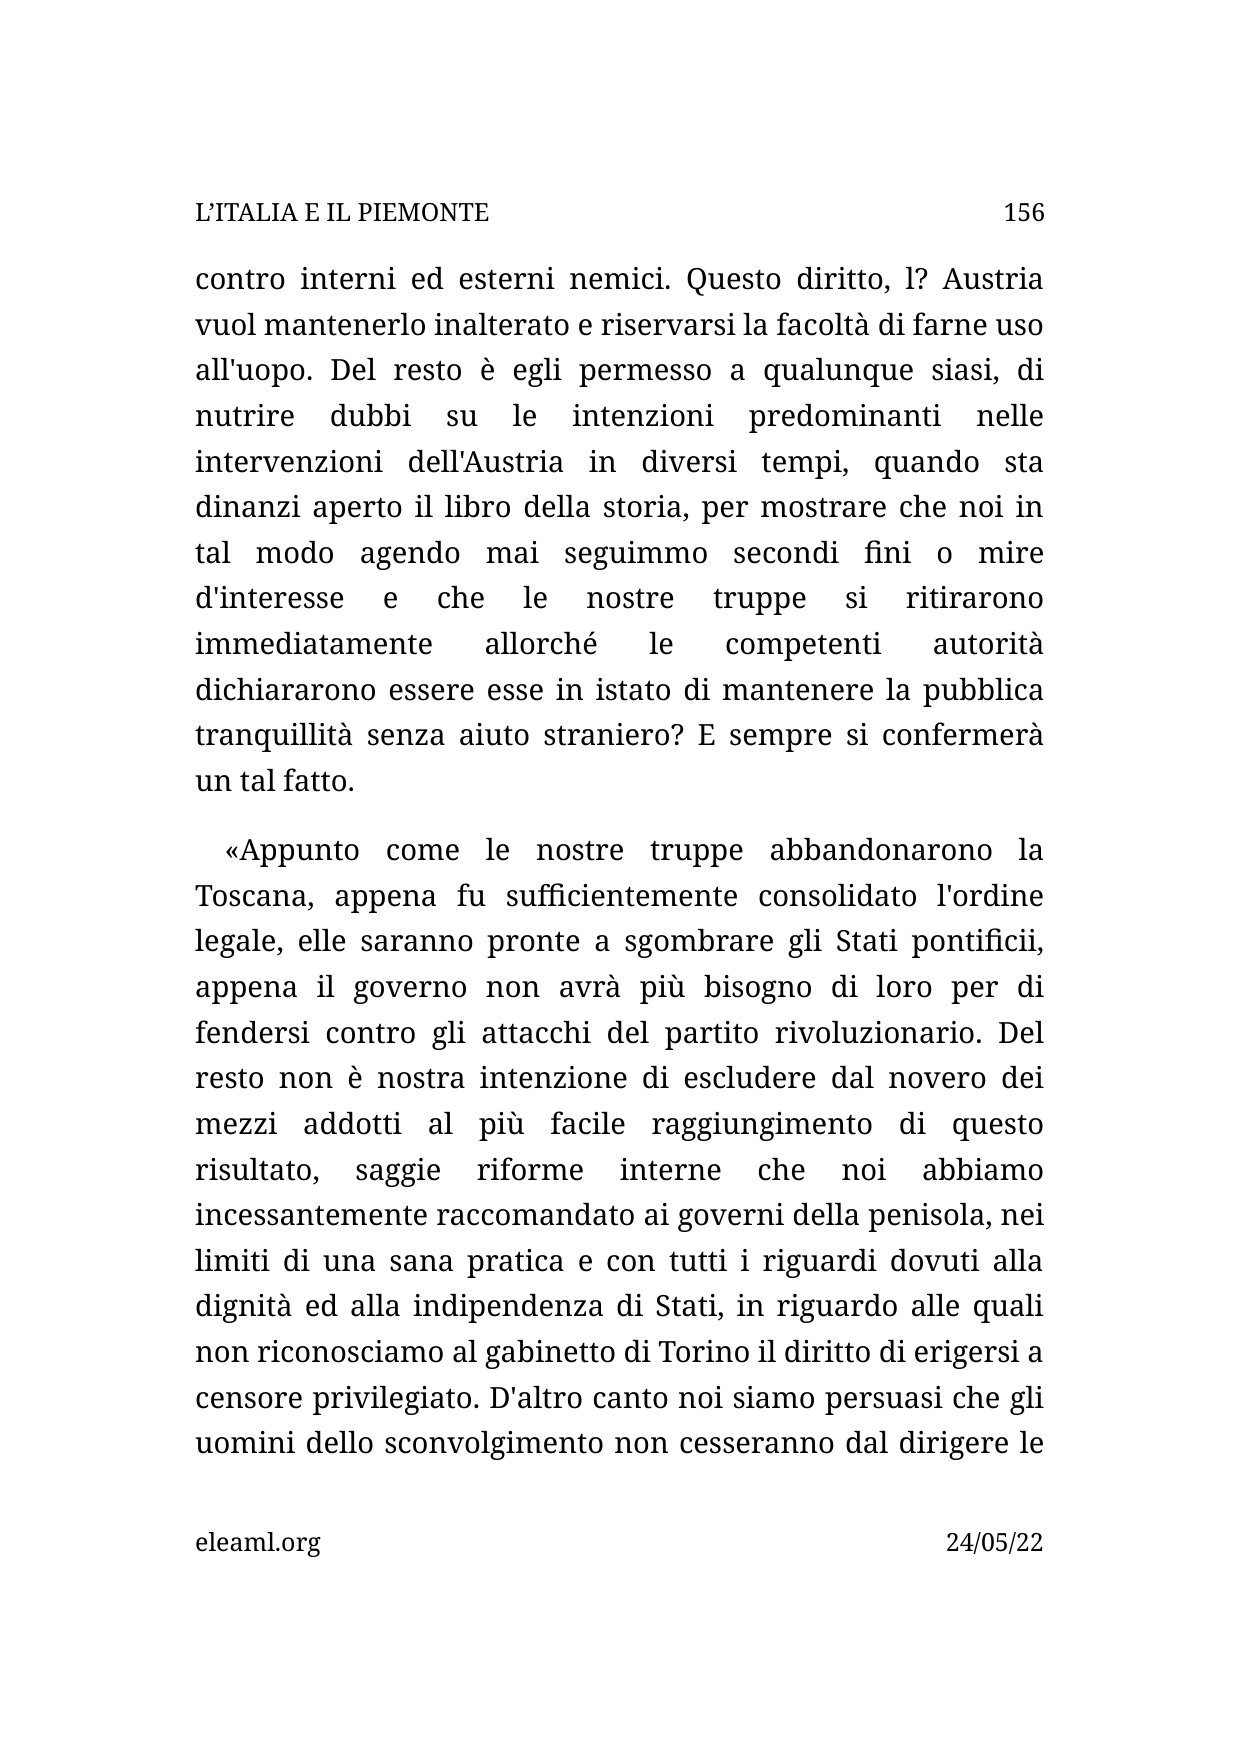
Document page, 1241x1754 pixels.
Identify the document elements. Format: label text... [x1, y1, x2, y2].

text contro interni ed esterni nemici. Questo diritto, l? Austria vuol mantenerlo inalterato e riservarsi la facoltà di farne uso all'uopo. Del resto è egli permesso a qualunque siasi, di nutrire dubbi su le intenzioni predominanti nelle intervenzioni dell'Austria in diversi tempi, quando sta dinanzi aperto il libro della storia, per mostrare che noi in tal modo agendo mai seguimmo secondi fini o mire d'interesse e che le nostre truppe si ritirarono immediatamente allorché le competenti autorità dichiararono essere esse in istato di mantenere la pubblica tranquillità senza aiuto straniero? E sempre si confermerà un tal fatto. [195, 258, 1045, 800]
text «Appunto come le nostre truppe abbandonarono la Toscana, appena fu sufficientemente consolidato l'ordine legale, elle saranno pronte a sgombrare gli Stati pontificii, appena il governo non avrà più bisogno di loro per di fendersi contro gli attacchi del partito rivoluzionario. Del resto non è nostra intenzione di escludere dal novero dei mezzi addotti al più facile raggiungimento di questo risultato, saggie riforme interne che noi abbiamo incessantemente raccomandato ai governi della penisola, nei limiti di una sana pratica e con tutti i riguardi dovuti alla dignità ed alla indipendenza di Stati, in riguardo alle quali non riconosciamo al gabinetto di Torino il diritto di erigersi a censore privilegiato. D'altro canto noi siamo persuasi che gli uomini dello sconvolgimento non cesseranno dal dirigere le [195, 829, 1045, 1462]
